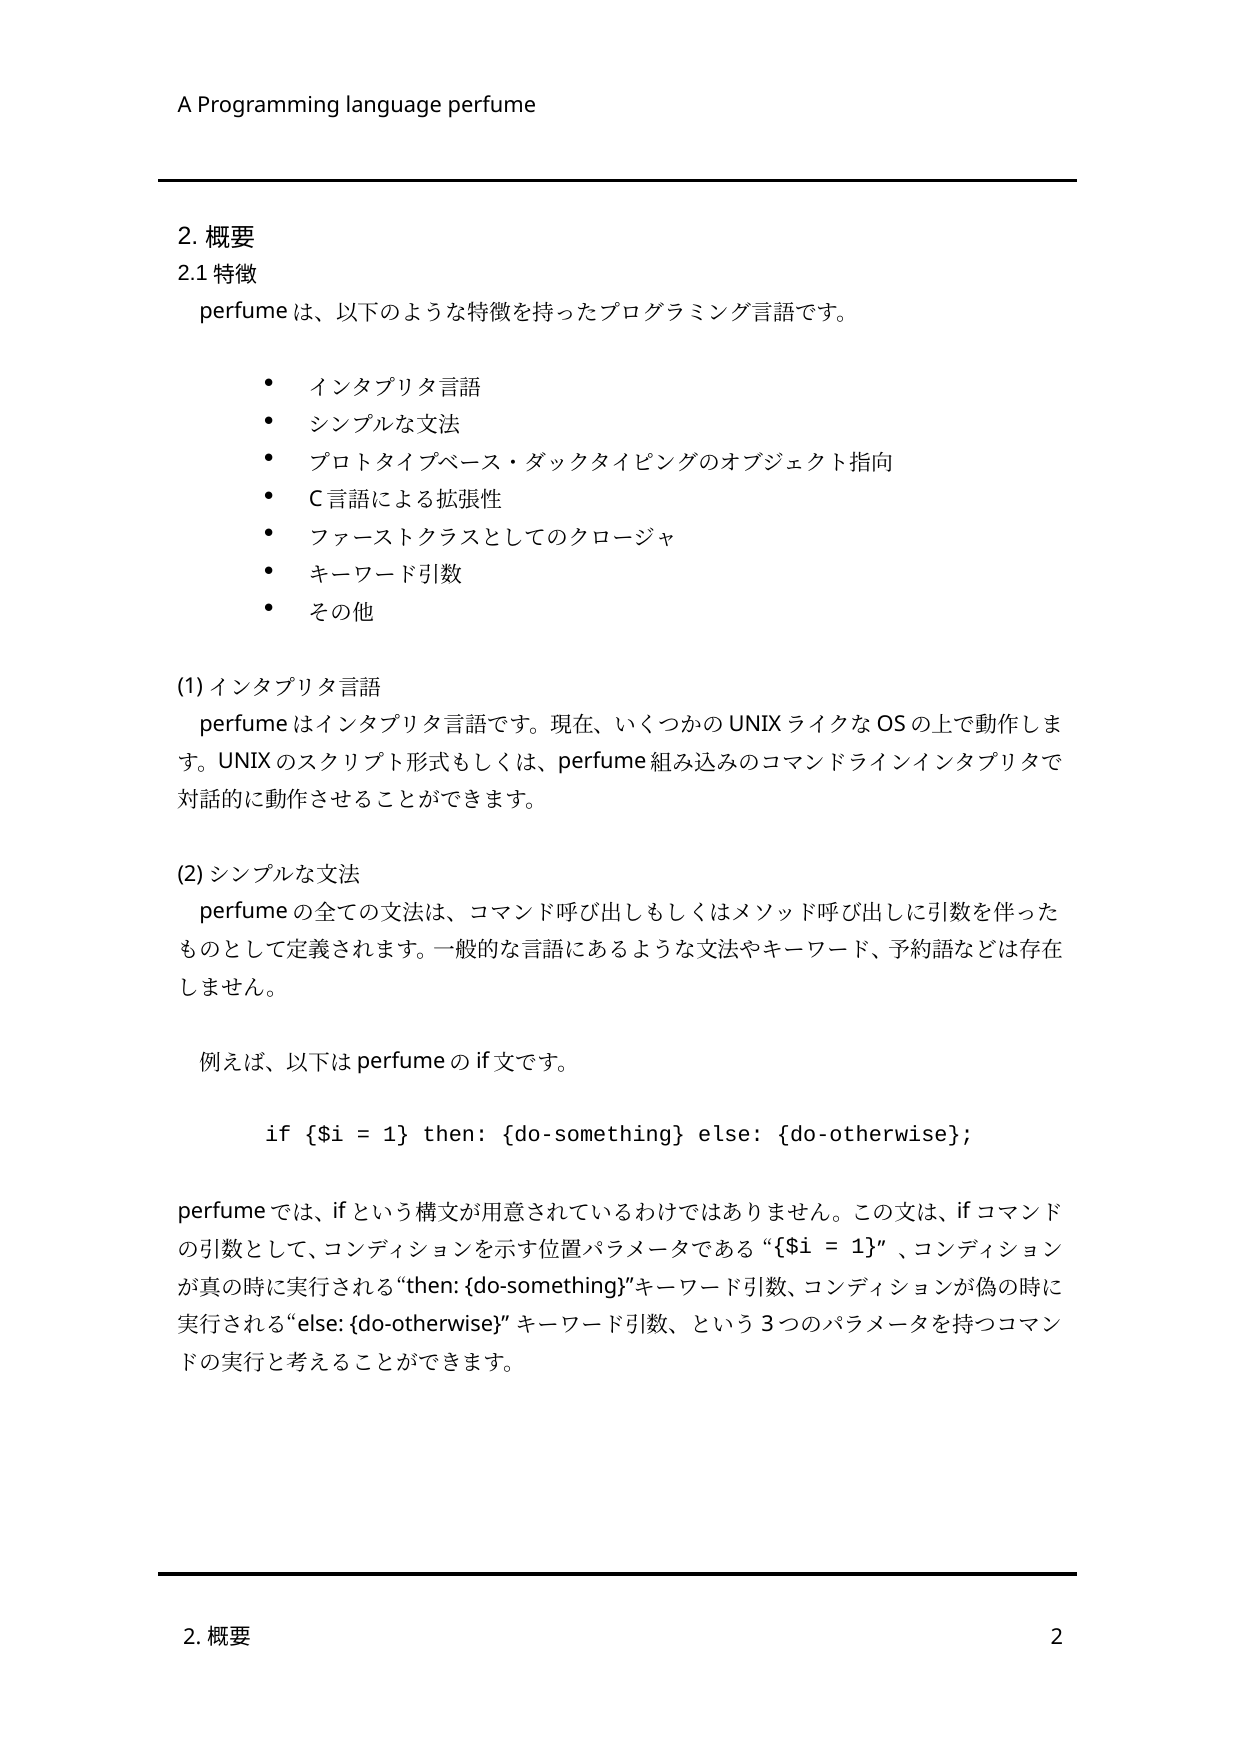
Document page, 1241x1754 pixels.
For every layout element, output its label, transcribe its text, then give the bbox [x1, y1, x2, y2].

list インタプリタ言語 [265, 367, 1063, 404]
subtitle 2.1 特徴 [177, 254, 1063, 292]
text perfumeはインタプリタ言語です。現在、いくつかのUNIXライクなOSの上で動作します。UNIXのスクリプト形式もしくは、perfume組み込みのコマンドラインインタプリタで対話的に動作させることができます。 [177, 704, 1063, 817]
text (2) シンプルな文法 [177, 854, 1063, 892]
list C言語による拡張性 [265, 479, 1063, 517]
list キーワード引数 [265, 554, 1063, 592]
list プロトタイプベース・ダックタイピングのオブジェクト指向 [265, 442, 1063, 479]
list ファーストクラスとしてのクロージャ [265, 517, 1063, 554]
subtitle 2. 概要 [177, 217, 1063, 254]
text perfumeは、以下のような特徴を持ったプログラミング言語です。 [177, 292, 1063, 329]
text 例えば、以下はperfumeのif文です。 [177, 1042, 1063, 1079]
text perfumeでは、ifという構文が用意されているわけではありません。この文は、if コマンドの引数として、コンディションを示す位置パラメータである “{$i = 1}” 、コンディションが真の時に実行される“then: {do-something}”キーワード引数、コンディションが偽の時に実行される“else: {do-otherwise}” キーワード引数、という3つのパラメータを持つコマンドの実行と考えることができます。 [177, 1192, 1063, 1379]
text perfumeの全ての文法は、コマンド呼び出しもしくはメソッド呼び出しに引数を伴ったものとして定義されます。一般的な言語にあるような文法やキーワード、予約語などは存在しません。 [177, 892, 1063, 1004]
text if {$i = 1} then: {do-something} else: {do-otherwise}; [177, 1117, 1063, 1154]
list シンプルな文法 [265, 404, 1063, 442]
text (1) インタプリタ言語 [177, 667, 1063, 704]
list その他 [265, 592, 1063, 629]
